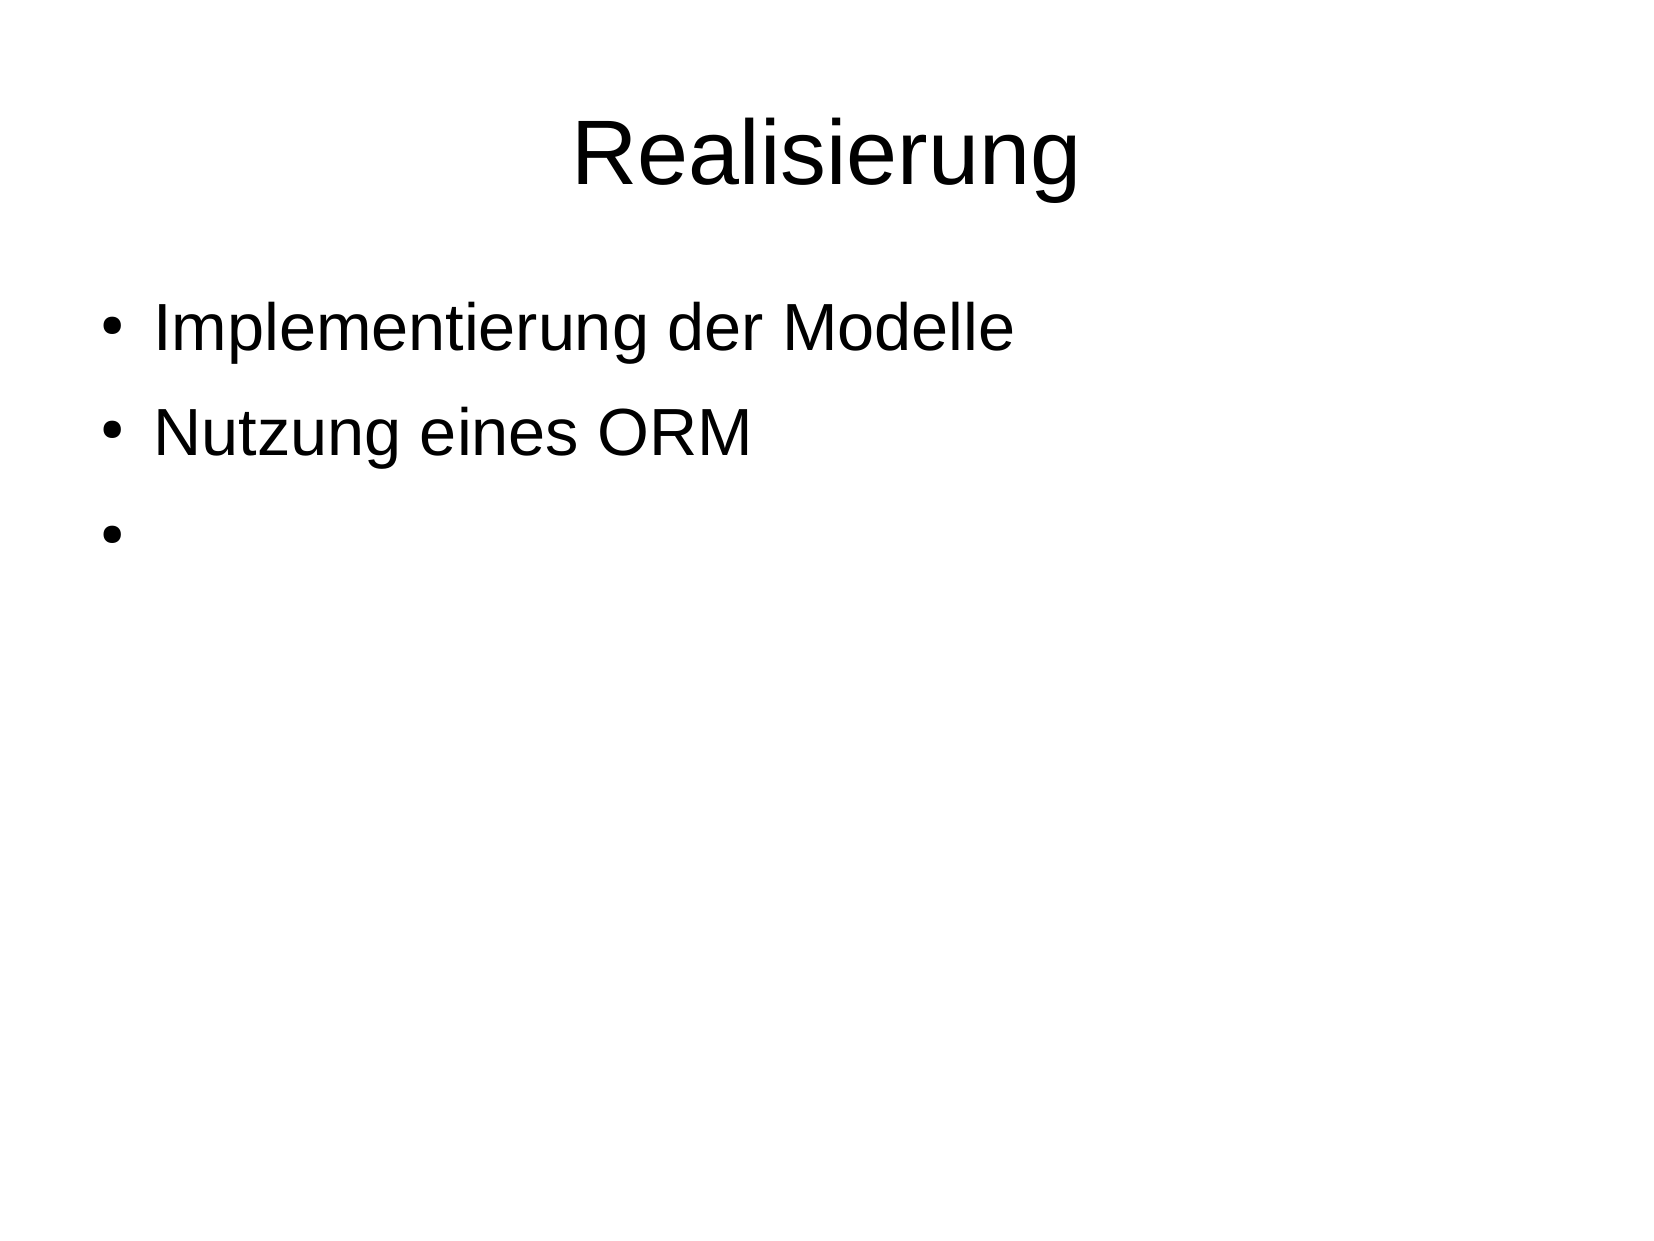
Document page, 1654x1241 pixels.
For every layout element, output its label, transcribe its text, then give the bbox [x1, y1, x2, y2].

list Implementierung der Modelle Nutzung eines ORM [82, 290, 1571, 1010]
title Realisierung [82, 49, 1571, 257]
